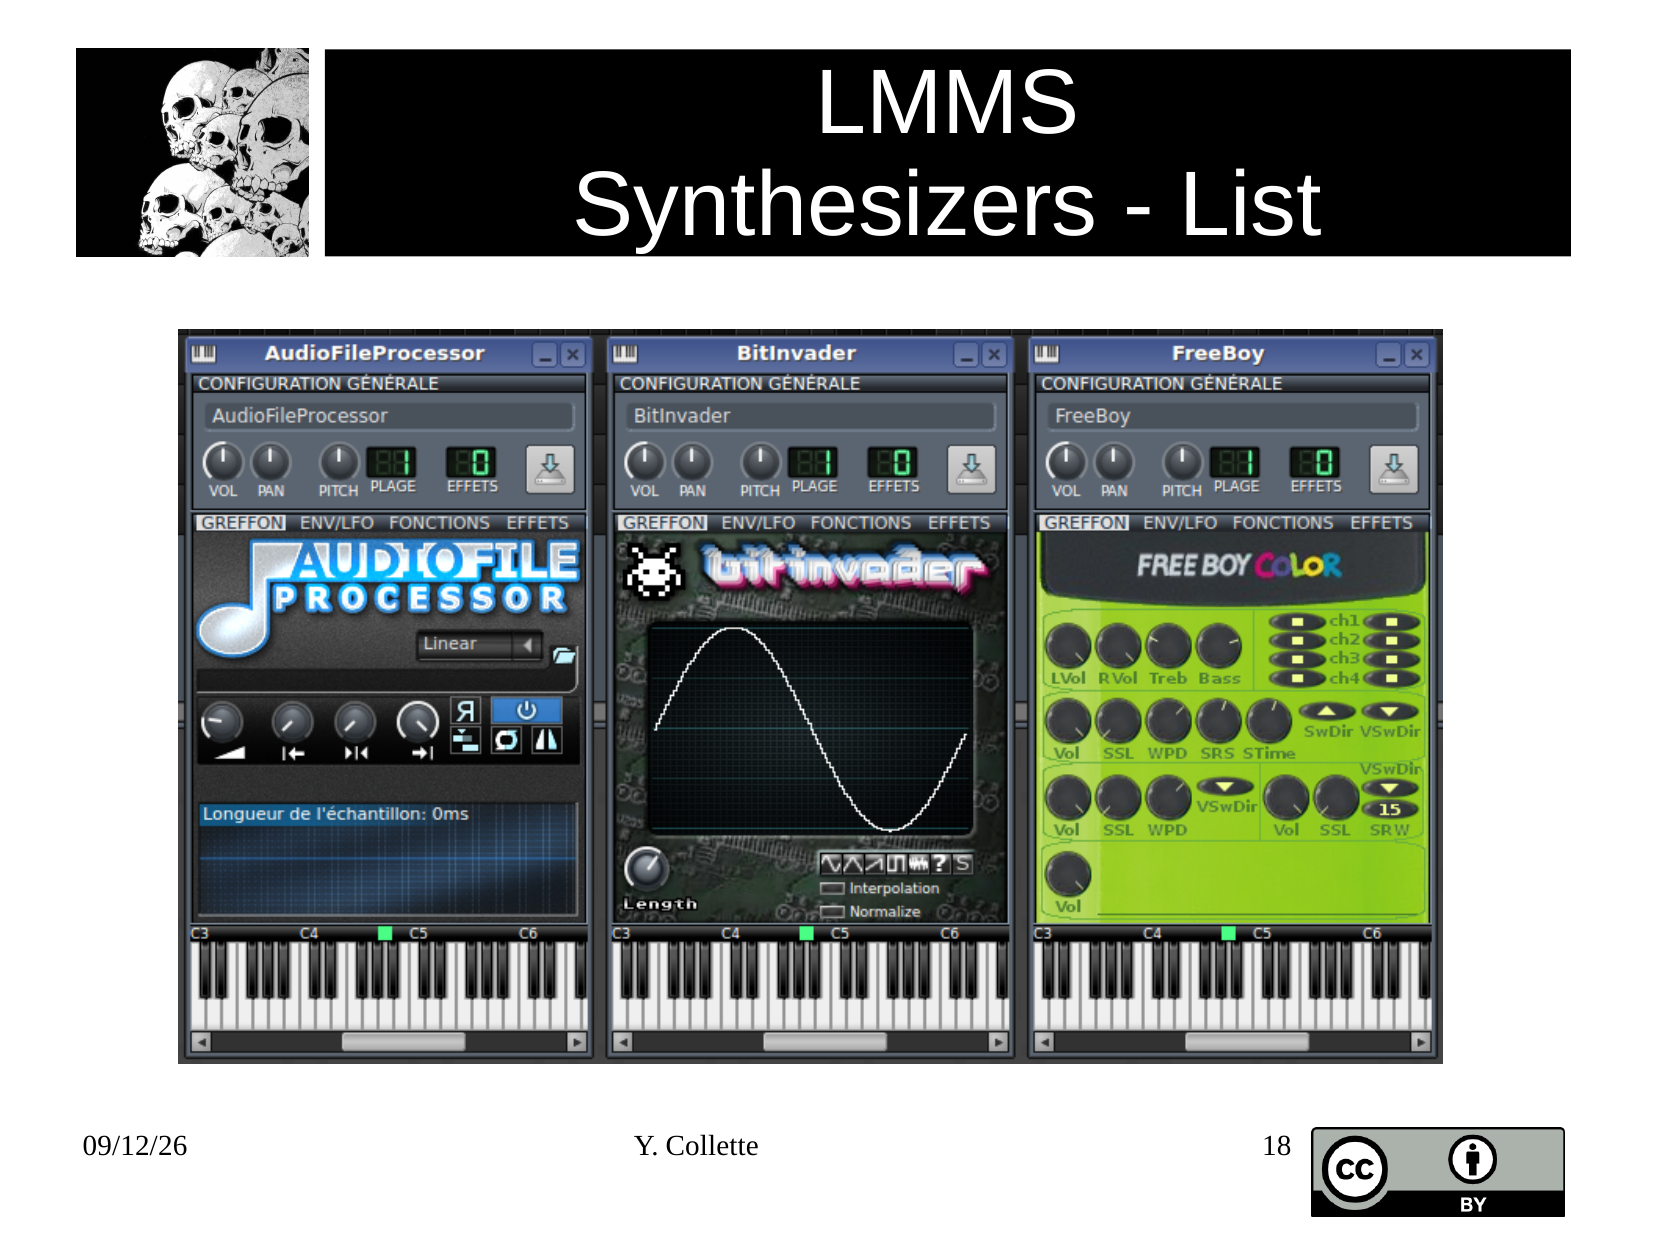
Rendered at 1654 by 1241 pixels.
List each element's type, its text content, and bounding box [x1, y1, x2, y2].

picture [1311, 1127, 1565, 1217]
title LMMS Synthesizers - List [324, 49, 1571, 257]
picture [76, 48, 309, 257]
picture [178, 329, 1443, 1064]
